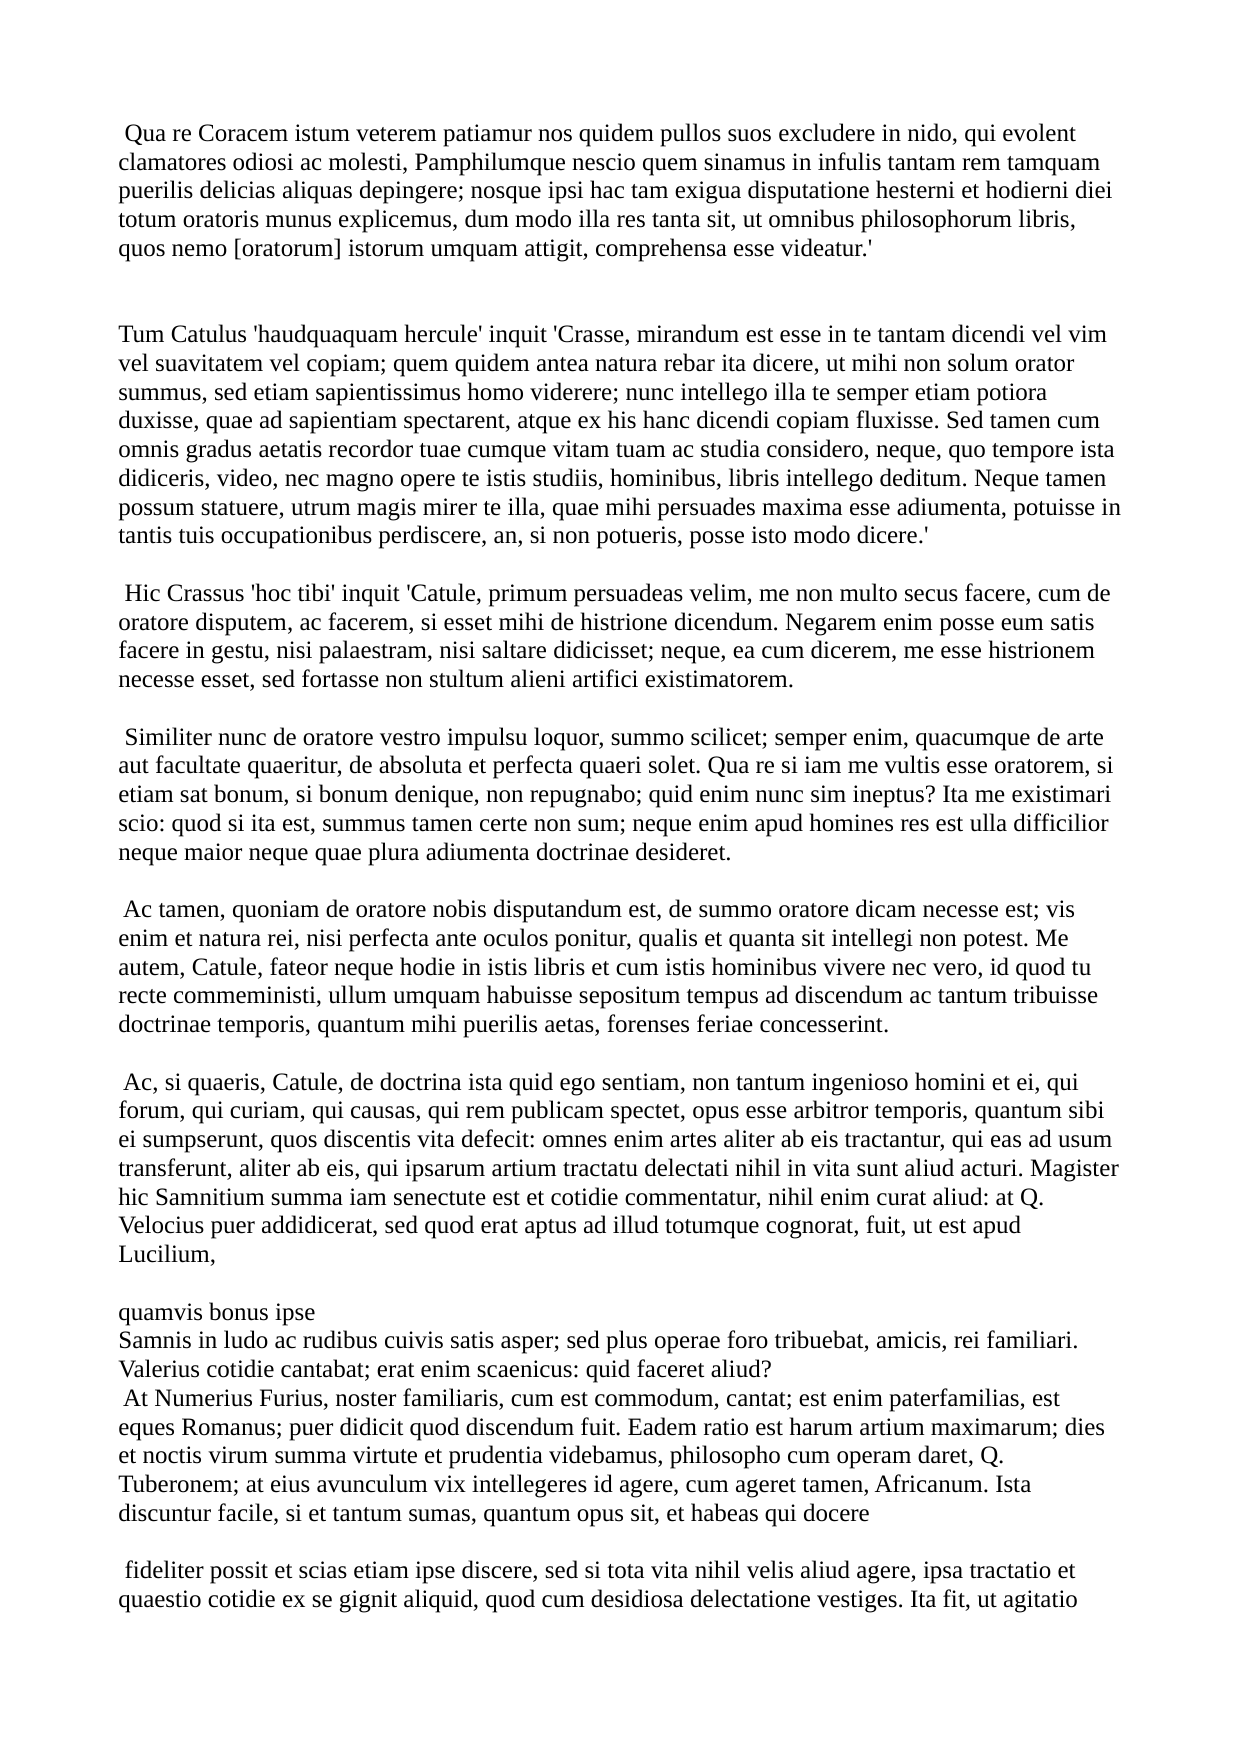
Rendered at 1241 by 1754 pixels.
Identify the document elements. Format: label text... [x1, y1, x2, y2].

text quamvis bonus ipse [118, 1297, 1122, 1326]
text Tum Catulus 'haudquaquam hercule' inquit 'Crasse, mirandum est esse in te tantam dicendi vel vim vel suavitatem vel copiam; quem quidem antea natura rebar ita dicere, ut mihi non solum orator summus, sed etiam sapientissimus homo viderere; nunc intellego illa te semper etiam potiora duxisse, quae ad sapientiam spectarent, atque ex his hanc dicendi copiam fluxisse. Sed tamen cum omnis gradus aetatis recordor tuae cumque vitam tuam ac studia considero, neque, quo tempore ista didiceris, video, nec magno opere te istis studiis, hominibus, libris intellego deditum. Neque tamen possum statuere, utrum magis mirer te illa, quae mihi persuades maxima esse adiumenta, potuisse in tantis tuis occupationibus perdiscere, an, si non potueris, posse isto modo dicere.' [118, 319, 1122, 549]
text Ac, si quaeris, Catule, de doctrina ista quid ego sentiam, non tantum ingenioso homini et ei, qui forum, qui curiam, qui causas, qui rem publicam spectet, opus esse arbitror temporis, quantum sibi ei sumpserunt, quos discentis vita defecit: omnes enim artes aliter ab eis tractantur, qui eas ad usum transferunt, aliter ab eis, qui ipsarum artium tractatu delectati nihil in vita sunt aliud acturi. Magister hic Samnitium summa iam senectute est et cotidie commentatur, nihil enim curat aliud: at Q. Velocius puer addidicerat, sed quod erat aptus ad illud totumque cognorat, fuit, ut est apud Lucilium, [118, 1067, 1122, 1268]
text Hic Crassus 'hoc tibi' inquit 'Catule, primum persuadeas velim, me non multo secus facere, cum de oratore disputem, ac facerem, si esset mihi de histrione dicendum. Negarem enim posse eum satis facere in gestu, nisi palaestram, nisi saltare didicisset; neque, ea cum dicerem, me esse histrionem necesse esset, sed fortasse non stultum alieni artifici existimatorem. [118, 578, 1122, 693]
text Qua re Coracem istum veterem patiamur nos quidem pullos suos excludere in nido, qui evolent clamatores odiosi ac molesti, Pamphilumque nescio quem sinamus in infulis tantam rem tamquam puerilis delicias aliquas depingere; nosque ipsi hac tam exigua disputatione hesterni et hodierni diei totum oratoris munus explicemus, dum modo illa res tanta sit, ut omnibus philosophorum libris, quos nemo [oratorum] istorum umquam attigit, comprehensa esse videatur.' [118, 118, 1122, 262]
text Similiter nunc de oratore vestro impulsu loquor, summo scilicet; semper enim, quacumque de arte aut facultate quaeritur, de absoluta et perfecta quaeri solet. Qua re si iam me vultis esse oratorem, si etiam sat bonum, si bonum denique, non repugnabo; quid enim nunc sim ineptus? Ita me existimari scio: quod si ita est, summus tamen certe non sum; neque enim apud homines res est ulla difficilior neque maior neque quae plura adiumenta doctrinae desideret. [118, 722, 1122, 866]
text Ac tamen, quoniam de oratore nobis disputandum est, de summo oratore dicam necesse est; vis enim et natura rei, nisi perfecta ante oculos ponitur, qualis et quanta sit intellegi non potest. Me autem, Catule, fateor neque hodie in istis libris et cum istis hominibus vivere nec vero, id quod tu recte commeministi, ullum umquam habuisse sepositum tempus ad discendum ac tantum tribuisse doctrinae temporis, quantum mihi puerilis aetas, forenses feriae concesserint. [118, 894, 1122, 1038]
text At Numerius Furius, noster familiaris, cum est commodum, cantat; est enim paterfamilias, est eques Romanus; puer didicit quod discendum fuit. Eadem ratio est harum artium maximarum; dies et noctis virum summa virtute et prudentia videbamus, philosopho cum operam daret, Q. Tuberonem; at eius avunculum vix intellegeres id agere, cum ageret tamen, Africanum. Ista discuntur facile, si et tantum sumas, quantum opus sit, et habeas qui docere [118, 1383, 1122, 1527]
text Samnis in ludo ac rudibus cuivis satis asper; sed plus operae foro tribuebat, amicis, rei familiari. Valerius cotidie cantabat; erat enim scaenicus: quid faceret aliud? [118, 1326, 1122, 1383]
text fideliter possit et scias etiam ipse discere, sed si tota vita nihil velis aliud agere, ipsa tractatio et quaestio cotidie ex se gignit aliquid, quod cum desidiosa delectatione vestiges. Ita fit, ut agitatio [118, 1556, 1122, 1613]
